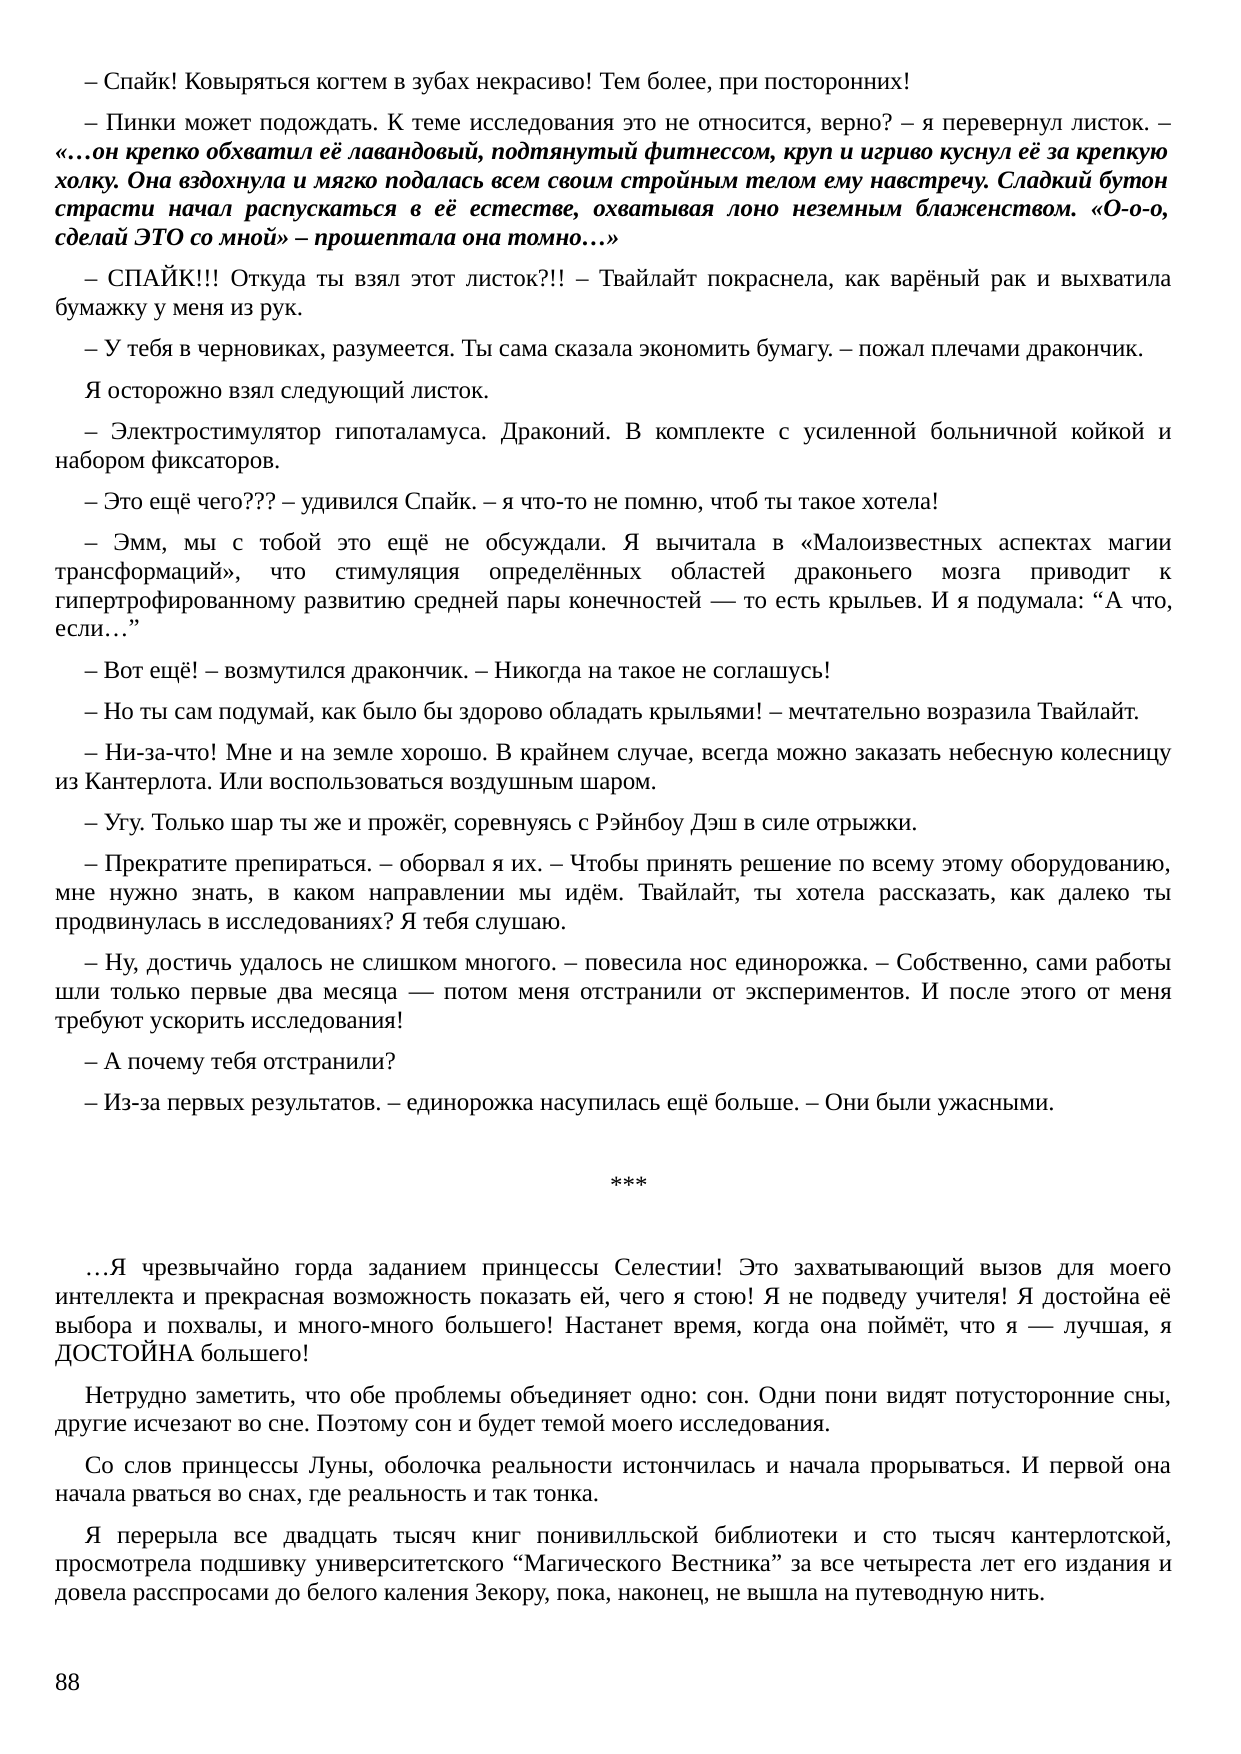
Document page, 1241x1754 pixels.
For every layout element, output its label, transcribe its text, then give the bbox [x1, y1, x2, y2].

text Я перерыла все двадцать тысяч книг понивилльской библиотеки и сто тысяч кантерлотской, просмотрела подшивку университетского “Магического Вестника” за все четыреста лет его издания и довела расспросами до белого каления Зекору, пока, наконец, не вышла на путеводную нить. [55, 1520, 1173, 1606]
text – Прекратите препираться. – оборвал я их. – Чтобы принять решение по всему этому оборудованию, мне нужно знать, в каком направлении мы идём. Твайлайт, ты хотела рассказать, как далеко ты продвинулась в исследованиях? Я тебя слушаю. [55, 848, 1173, 935]
text Я осторожно взял следующий листок. [55, 375, 1173, 403]
text – Ну, достичь удалось не слишком многого. – повесила нос единорожка. – Собственно, сами работы шли только первые два месяца — потом меня отстранили от экспериментов. И после этого от меня требуют ускорить исследования! [55, 947, 1173, 1033]
text – Эмм, мы с тобой это ещё не обсуждали. Я вычитала в «Малоизвестных аспектах магии трансформаций», что стимуляция определённых областей драконьего мозга приводит к гипертрофированному развитию средней пары конечностей — то есть крыльев. И я подумала: “А что, если…” [55, 527, 1173, 642]
text …Я чрезвычайно горда заданием принцессы Селестии! Это захватывающий вызов для моего интеллекта и прекрасная возможность показать ей, чего я стою! Я не подведу учителя! Я достойна её выбора и похвалы, и много-много большего! Настанет время, когда она поймёт, что я — лучшая, я ДОСТОЙНА большего! [55, 1252, 1173, 1367]
text – А почему тебя отстранили? [55, 1046, 1173, 1075]
text – Из-за первых результатов. – единорожка насупилась ещё больше. – Они были ужасными. [55, 1087, 1173, 1116]
text – Но ты сам подумай, как было бы здорово обладать крыльями! – мечтательно возразила Твайлайт. [55, 696, 1173, 725]
text – Пинки может подождать. К теме исследования это не относится, верно? – я перевернул листок. – «…он крепко обхватил её лавандовый, подтянутый фитнессом, круп и игриво куснул её за крепкую холку. Она вздохнула и мягко подалась всем своим стройным телом ему навстречу. Сладкий бутон страсти начал распускаться в её естестве, охватывая лоно неземным блаженством. «О-о-о, сделай ЭТО со мной» – прошептала она томно…» [55, 107, 1173, 251]
text – Спайк! Ковыряться когтем в зубах некрасиво! Тем более, при посторонних! [55, 66, 1173, 95]
text Со слов принцессы Луны, оболочка реальности истончилась и начала прорываться. И первой она начала рваться во снах, где реальность и так тонка. [55, 1450, 1173, 1507]
text – Вот ещё! – возмутился дракончик. – Никогда на такое не соглашусь! [55, 655, 1173, 683]
text – Угу. Только шар ты же и прожёг, соревнуясь с Рэйнбоу Дэш в силе отрыжки. [55, 807, 1173, 836]
text – Это ещё чего??? – удивился Спайк. – я что-то не помню, чтоб ты такое хотела! [55, 486, 1173, 515]
text *** [55, 1170, 1173, 1198]
text Нетрудно заметить, что обе проблемы объединяет одно: сон. Одни пони видят потусторонние сны, другие исчезают во сне. Поэтому сон и будет темой моего исследования. [55, 1380, 1173, 1437]
text – Ни-за-что! Мне и на земле хорошо. В крайнем случае, всегда можно заказать небесную колесницу из Кантерлота. Или воспользоваться воздушным шаром. [55, 737, 1173, 795]
text – Электростимулятор гипоталамуса. Драконий. В комплекте с усиленной больничной койкой и набором фиксаторов. [55, 416, 1173, 473]
text – СПАЙК!!! Откуда ты взял этот листок?!! – Твайлайт покраснела, как варёный рак и выхватила бумажку у меня из рук. [55, 263, 1173, 321]
text – У тебя в черновиках, разумеется. Ты сама сказала экономить бумагу. – пожал плечами дракончик. [55, 333, 1173, 362]
